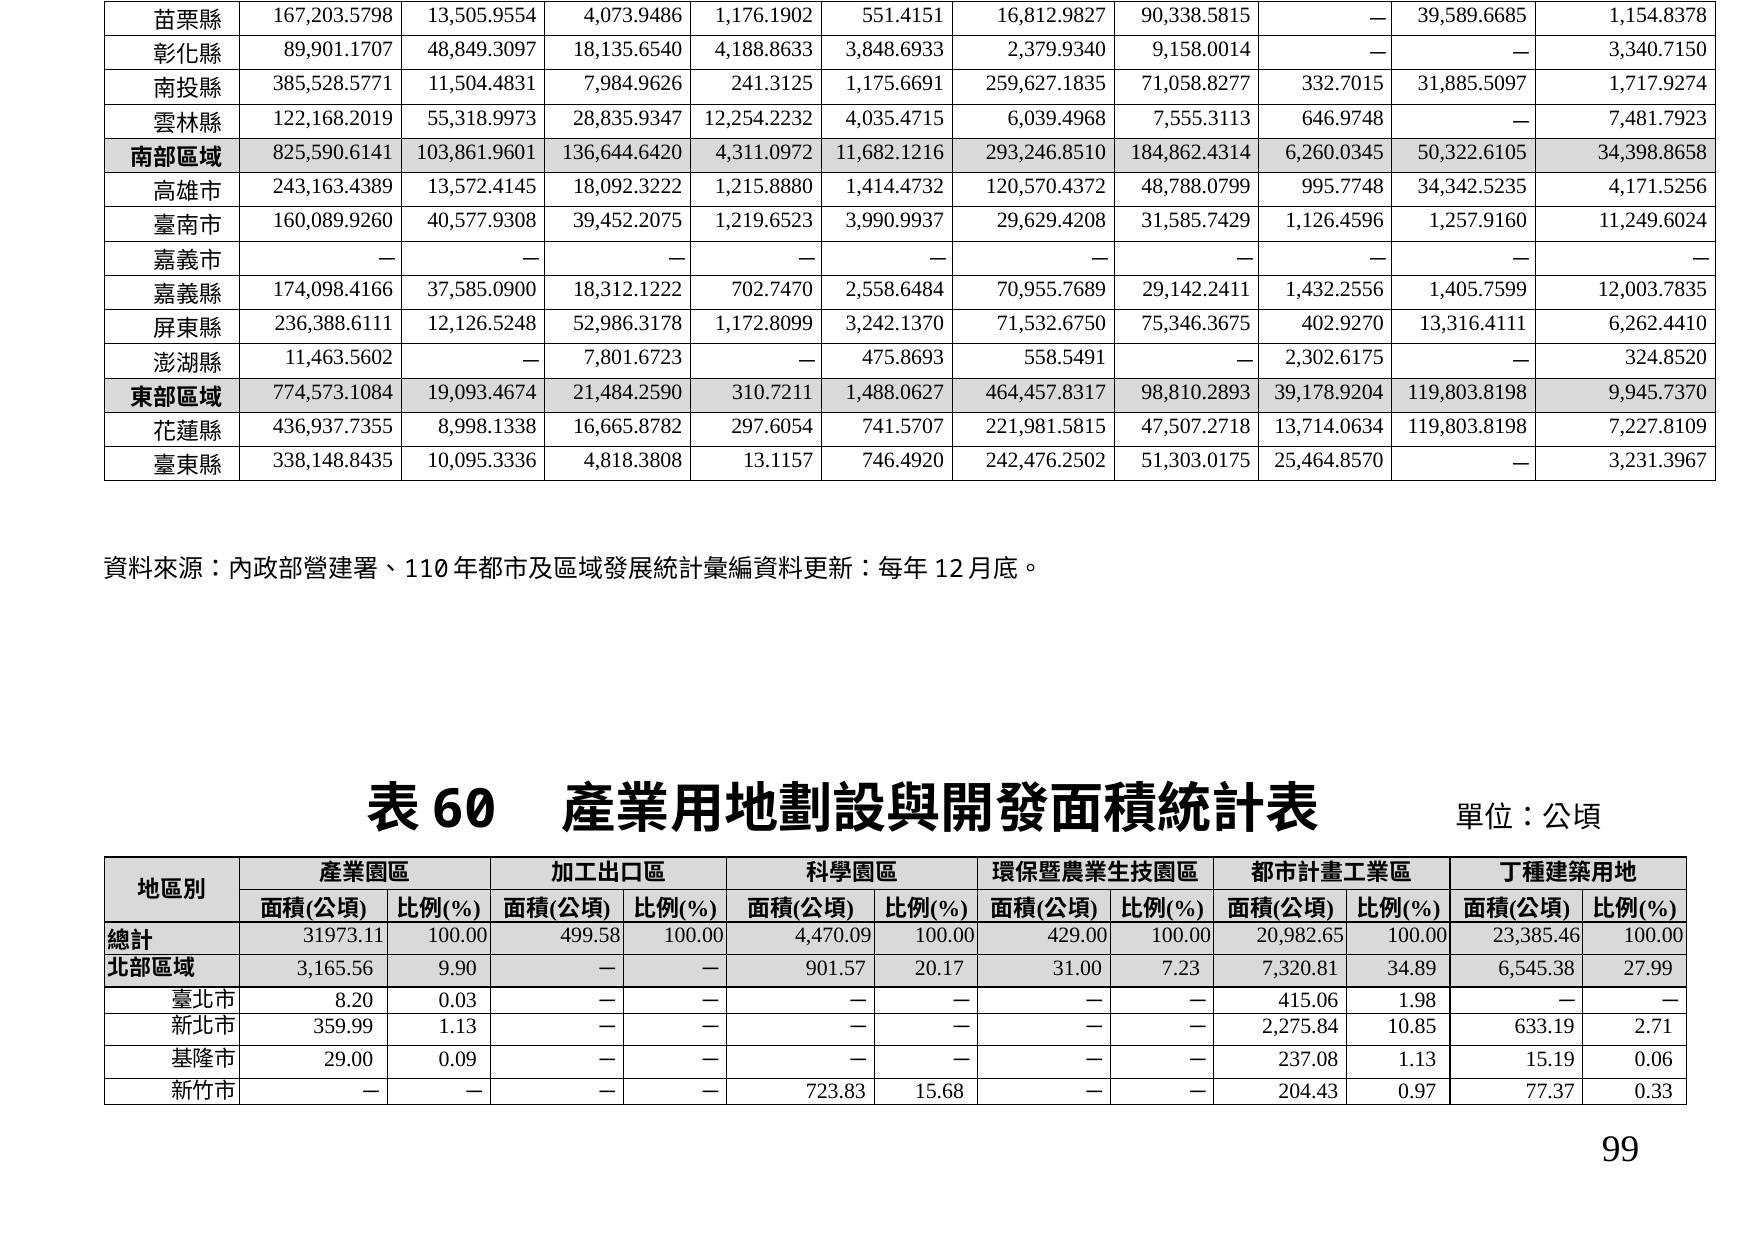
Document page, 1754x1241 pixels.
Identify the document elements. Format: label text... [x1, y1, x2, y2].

table_cell 27.99 [1583, 955, 1686, 986]
table_cell 6,260.0345 [1259, 139, 1391, 172]
table_cell 2,379.9340 [953, 36, 1114, 69]
table_cell 15.68 [875, 1079, 977, 1103]
table_cell － [1392, 105, 1535, 138]
table_cell 嘉義縣 [105, 276, 239, 309]
table_cell 39,452.2075 [545, 207, 690, 241]
table_cell 南部區域 [105, 139, 239, 172]
table_cell 面積(公頃) [1451, 890, 1582, 921]
table_cell 18,092.3222 [545, 173, 690, 206]
table_cell 比例(%) [1111, 890, 1213, 921]
table_cell 8,998.1338 [402, 413, 544, 446]
table_cell ─ [491, 988, 623, 1012]
table_cell 28,835.9347 [545, 105, 690, 138]
table_cell － [545, 242, 690, 275]
table_cell 89,901.1707 [240, 36, 401, 69]
table_cell ─ [1111, 1079, 1213, 1103]
table_cell 119,803.8198 [1392, 413, 1535, 446]
table_cell 1,717.9274 [1536, 70, 1715, 103]
table_cell － [1392, 36, 1535, 69]
table_cell 1,257.9160 [1392, 207, 1535, 241]
table_cell 21,484.2590 [545, 379, 690, 412]
table_cell 995.7748 [1259, 173, 1391, 206]
table_cell 103,861.9601 [402, 139, 544, 172]
table_cell 8.20 [240, 988, 387, 1012]
table_cell 324.8520 [1536, 344, 1715, 378]
table_cell 70,955.7689 [953, 276, 1114, 309]
table_cell 774,573.1084 [240, 379, 401, 412]
table_cell 31,885.5097 [1392, 70, 1535, 103]
table_cell 34.89 [1347, 955, 1449, 986]
table_cell 嘉義市 [105, 242, 239, 275]
table_cell 3,990.9937 [822, 207, 952, 241]
table_cell 204.43 [1214, 1079, 1346, 1103]
table_cell 1,488.0627 [822, 379, 952, 412]
table_cell 23,385.46 [1451, 923, 1582, 954]
table_header 地區別 [105, 858, 239, 921]
table_cell 48,849.3097 [402, 36, 544, 69]
table_cell 新北市 [105, 1014, 239, 1045]
table_cell ─ [491, 1079, 623, 1103]
table_cell 297.6054 [691, 413, 821, 446]
table_cell 4,171.5256 [1536, 173, 1715, 206]
table_cell 7,227.8109 [1536, 413, 1715, 446]
table_cell 71,532.6750 [953, 310, 1114, 343]
table_cell 31,585.7429 [1115, 207, 1258, 241]
table_header 丁種建築用地 [1451, 858, 1686, 889]
table_cell 20,982.65 [1214, 923, 1346, 954]
table_cell ─ [875, 988, 977, 1012]
table_cell 0.06 [1583, 1046, 1686, 1077]
table_cell 243,163.4389 [240, 173, 401, 206]
table_cell 高雄市 [105, 173, 239, 206]
table_cell 259,627.1835 [953, 70, 1114, 103]
table_cell 52,986.3178 [545, 310, 690, 343]
table_cell 2.71 [1583, 1014, 1686, 1045]
table_cell 100.00 [624, 923, 726, 954]
table_cell － [402, 242, 544, 275]
table_cell － [402, 344, 544, 378]
table_cell － [822, 242, 952, 275]
table_cell ─ [624, 955, 726, 986]
table_cell 20.17 [875, 955, 977, 986]
table_cell － [953, 242, 1114, 275]
table_cell 34,342.5235 [1392, 173, 1535, 206]
table_cell 241.3125 [691, 70, 821, 103]
table_cell 39,178.9204 [1259, 379, 1391, 412]
table_cell 310.7211 [691, 379, 821, 412]
table_cell 55,318.9973 [402, 105, 544, 138]
table_cell 7,555.3113 [1115, 105, 1258, 138]
table_cell 77.37 [1451, 1079, 1582, 1103]
table_cell 0.97 [1347, 1079, 1449, 1103]
table_cell － [691, 242, 821, 275]
table_cell 122,168.2019 [240, 105, 401, 138]
table_cell 面積(公頃) [727, 890, 874, 921]
table_cell 100.00 [1111, 923, 1213, 954]
table_cell 293,246.8510 [953, 139, 1114, 172]
table_cell 51,303.0175 [1115, 447, 1258, 480]
table_cell ─ [1111, 1046, 1213, 1077]
table_cell 29,142.2411 [1115, 276, 1258, 309]
table_cell 4,073.9486 [545, 2, 690, 35]
table_cell 6,262.4410 [1536, 310, 1715, 343]
table_cell 1,175.6691 [822, 70, 952, 103]
table_cell 119,803.8198 [1392, 379, 1535, 412]
table_cell ─ [388, 1079, 490, 1103]
table_cell 面積(公頃) [978, 890, 1110, 921]
table_cell 646.9748 [1259, 105, 1391, 138]
table_cell ─ [727, 988, 874, 1012]
table_cell 15.19 [1451, 1046, 1582, 1077]
table_cell 19,093.4674 [402, 379, 544, 412]
table_cell 9,158.0014 [1115, 36, 1258, 69]
table_cell 13,572.4145 [402, 173, 544, 206]
table_cell 7,801.6723 [545, 344, 690, 378]
table_cell 花蓮縣 [105, 413, 239, 446]
table_cell 75,346.3675 [1115, 310, 1258, 343]
table_cell 16,812.9827 [953, 2, 1114, 35]
table_cell 37,585.0900 [402, 276, 544, 309]
table_cell 98,810.2893 [1115, 379, 1258, 412]
table_cell 新竹市 [105, 1079, 239, 1103]
table_cell 338,148.8435 [240, 447, 401, 480]
table_cell 3,848.6933 [822, 36, 952, 69]
table_cell ─ [1111, 988, 1213, 1012]
table_cell 1.13 [388, 1014, 490, 1045]
table_cell 136,644.6420 [545, 139, 690, 172]
table_cell 6,545.38 [1451, 955, 1582, 986]
table_cell ─ [624, 1079, 726, 1103]
table_cell ─ [727, 1046, 874, 1077]
table_cell 1,126.4596 [1259, 207, 1391, 241]
table_cell － [1536, 242, 1715, 275]
table_cell 臺東縣 [105, 447, 239, 480]
subtitle 表60 產業用地劃設與開發面積統計表 單位：公頃 [103, 731, 1639, 856]
table_cell 11,682.1216 [822, 139, 952, 172]
table_cell 48,788.0799 [1115, 173, 1258, 206]
table_cell 10.85 [1347, 1014, 1449, 1045]
table_cell 6,039.4968 [953, 105, 1114, 138]
table_cell 4,470.09 [727, 923, 874, 954]
table_cell ─ [978, 988, 1110, 1012]
table_cell 402.9270 [1259, 310, 1391, 343]
table_cell 比例(%) [388, 890, 490, 921]
table_cell 屏東縣 [105, 310, 239, 343]
table_cell 11,249.6024 [1536, 207, 1715, 241]
table_cell 499.58 [491, 923, 623, 954]
table_cell 0.03 [388, 988, 490, 1012]
table_cell 29,629.4208 [953, 207, 1114, 241]
table_cell ─ [240, 1079, 387, 1103]
table_cell 面積(公頃) [491, 890, 623, 921]
table_cell 40,577.9308 [402, 207, 544, 241]
table_cell 3,340.7150 [1536, 36, 1715, 69]
table_cell 2,558.6484 [822, 276, 952, 309]
table_cell 29.00 [240, 1046, 387, 1077]
table_cell － [1259, 242, 1391, 275]
table_cell 1,405.7599 [1392, 276, 1535, 309]
table_cell 4,035.4715 [822, 105, 952, 138]
table_cell 澎湖縣 [105, 344, 239, 378]
table_cell 2,302.6175 [1259, 344, 1391, 378]
table_cell 100.00 [388, 923, 490, 954]
table_cell － [1115, 242, 1258, 275]
table_cell ─ [978, 1014, 1110, 1045]
table_cell 12,126.5248 [402, 310, 544, 343]
table_cell 825,590.6141 [240, 139, 401, 172]
table_cell 13.1157 [691, 447, 821, 480]
table_cell 1,414.4732 [822, 173, 952, 206]
table_cell － [1259, 36, 1391, 69]
table_cell － [691, 344, 821, 378]
table_cell 359.99 [240, 1014, 387, 1045]
table_cell ─ [491, 1046, 623, 1077]
table_cell 比例(%) [624, 890, 726, 921]
table_cell 苗栗縣 [105, 2, 239, 35]
table_header 環保暨農業生技園區 [978, 858, 1213, 889]
table_cell 741.5707 [822, 413, 952, 446]
table_cell 13,505.9554 [402, 2, 544, 35]
table_cell 1.98 [1347, 988, 1449, 1012]
table_cell － [1115, 344, 1258, 378]
table_cell 4,818.3808 [545, 447, 690, 480]
table_cell 1.13 [1347, 1046, 1449, 1077]
table_cell ─ [624, 1046, 726, 1077]
table_cell 南投縣 [105, 70, 239, 103]
table_cell 100.00 [1347, 923, 1449, 954]
table_cell 50,322.6105 [1392, 139, 1535, 172]
table_cell 13,714.0634 [1259, 413, 1391, 446]
table_cell 13,316.4111 [1392, 310, 1535, 343]
table_header 都市計畫工業區 [1214, 858, 1449, 889]
table_cell 184,862.4314 [1115, 139, 1258, 172]
table_cell 北部區域 [105, 955, 239, 986]
table_cell 0.33 [1583, 1079, 1686, 1103]
table_cell 12,254.2232 [691, 105, 821, 138]
table_cell － [240, 242, 401, 275]
table_cell 236,388.6111 [240, 310, 401, 343]
table_cell 702.7470 [691, 276, 821, 309]
table_cell 3,242.1370 [822, 310, 952, 343]
table_cell ─ [1583, 988, 1686, 1012]
table_cell 436,937.7355 [240, 413, 401, 446]
table_cell 385,528.5771 [240, 70, 401, 103]
table_cell 90,338.5815 [1115, 2, 1258, 35]
table_cell － [1392, 242, 1535, 275]
table_cell 1,172.8099 [691, 310, 821, 343]
table_cell 比例(%) [1347, 890, 1449, 921]
table_cell 基隆市 [105, 1046, 239, 1077]
table_cell 比例(%) [875, 890, 977, 921]
table_cell 901.57 [727, 955, 874, 986]
table_cell ─ [727, 1014, 874, 1045]
table_cell ─ [1111, 1014, 1213, 1045]
table_cell 31973.11 [240, 923, 387, 954]
table_cell ─ [978, 1079, 1110, 1103]
table_header 科學園區 [727, 858, 977, 889]
table_cell 633.19 [1451, 1014, 1582, 1045]
table_cell 242,476.2502 [953, 447, 1114, 480]
table_cell 7,481.7923 [1536, 105, 1715, 138]
table_cell 475.8693 [822, 344, 952, 378]
table_cell 174,098.4166 [240, 276, 401, 309]
table_cell 16,665.8782 [545, 413, 690, 446]
table_cell 47,507.2718 [1115, 413, 1258, 446]
table_cell － [1259, 2, 1391, 35]
table_cell 9.90 [388, 955, 490, 986]
table_cell 2,275.84 [1214, 1014, 1346, 1045]
table_cell 1,176.1902 [691, 2, 821, 35]
table_cell 1,219.6523 [691, 207, 821, 241]
table_cell 558.5491 [953, 344, 1114, 378]
table_cell 東部區域 [105, 379, 239, 412]
table_cell 臺南市 [105, 207, 239, 241]
subtitle 資料來源：內政部營建署、110年都市及區域發展統計彙編資料更新：每年12月底。 [103, 481, 1639, 606]
table_cell 221,981.5815 [953, 413, 1114, 446]
table_cell 1,154.8378 [1536, 2, 1715, 35]
table_cell 167,203.5798 [240, 2, 401, 35]
table_cell 7.23 [1111, 955, 1213, 986]
table_cell 100.00 [1583, 923, 1686, 954]
table_cell 746.4920 [822, 447, 952, 480]
table_cell ─ [491, 955, 623, 986]
table_cell 7,320.81 [1214, 955, 1346, 986]
table_cell 34,398.8658 [1536, 139, 1715, 172]
table_cell 18,312.1222 [545, 276, 690, 309]
table_cell 7,984.9626 [545, 70, 690, 103]
table_cell 10,095.3336 [402, 447, 544, 480]
table_cell 比例(%) [1583, 890, 1686, 921]
table_cell 臺北市 [105, 988, 239, 1012]
table_cell 4,188.8633 [691, 36, 821, 69]
table_cell － [1392, 447, 1535, 480]
table_cell 332.7015 [1259, 70, 1391, 103]
table_cell 彰化縣 [105, 36, 239, 69]
table_cell 39,589.6685 [1392, 2, 1535, 35]
table_cell 25,464.8570 [1259, 447, 1391, 480]
table_cell 0.09 [388, 1046, 490, 1077]
table_cell 12,003.7835 [1536, 276, 1715, 309]
table_cell 160,089.9260 [240, 207, 401, 241]
table_cell 9,945.7370 [1536, 379, 1715, 412]
table_cell 1,432.2556 [1259, 276, 1391, 309]
table_cell 31.00 [978, 955, 1110, 986]
table_cell 總計 [105, 923, 239, 954]
table_cell 415.06 [1214, 988, 1346, 1012]
table_cell 237.08 [1214, 1046, 1346, 1077]
table_cell 429.00 [978, 923, 1110, 954]
table_cell 面積(公頃) [240, 890, 387, 921]
table_cell ─ [624, 1014, 726, 1045]
table_cell 11,504.4831 [402, 70, 544, 103]
table_header 產業園區 [240, 858, 490, 889]
table_cell － [1392, 344, 1535, 378]
table_cell ─ [875, 1046, 977, 1077]
table_cell 18,135.6540 [545, 36, 690, 69]
table_cell 464,457.8317 [953, 379, 1114, 412]
table_cell ─ [978, 1046, 1110, 1077]
table_cell 3,231.3967 [1536, 447, 1715, 480]
table_header 加工出口區 [491, 858, 726, 889]
table_cell ─ [875, 1014, 977, 1045]
table_cell 71,058.8277 [1115, 70, 1258, 103]
table_cell ─ [491, 1014, 623, 1045]
table_cell 1,215.8880 [691, 173, 821, 206]
table_cell 3,165.56 [240, 955, 387, 986]
table_cell 551.4151 [822, 2, 952, 35]
table_cell 面積(公頃) [1214, 890, 1346, 921]
table_cell ─ [624, 988, 726, 1012]
table_cell ─ [1451, 988, 1582, 1012]
table_cell 11,463.5602 [240, 344, 401, 378]
table_cell 4,311.0972 [691, 139, 821, 172]
table_cell 120,570.4372 [953, 173, 1114, 206]
table_cell 雲林縣 [105, 105, 239, 138]
table_cell 723.83 [727, 1079, 874, 1103]
table_cell 100.00 [875, 923, 977, 954]
